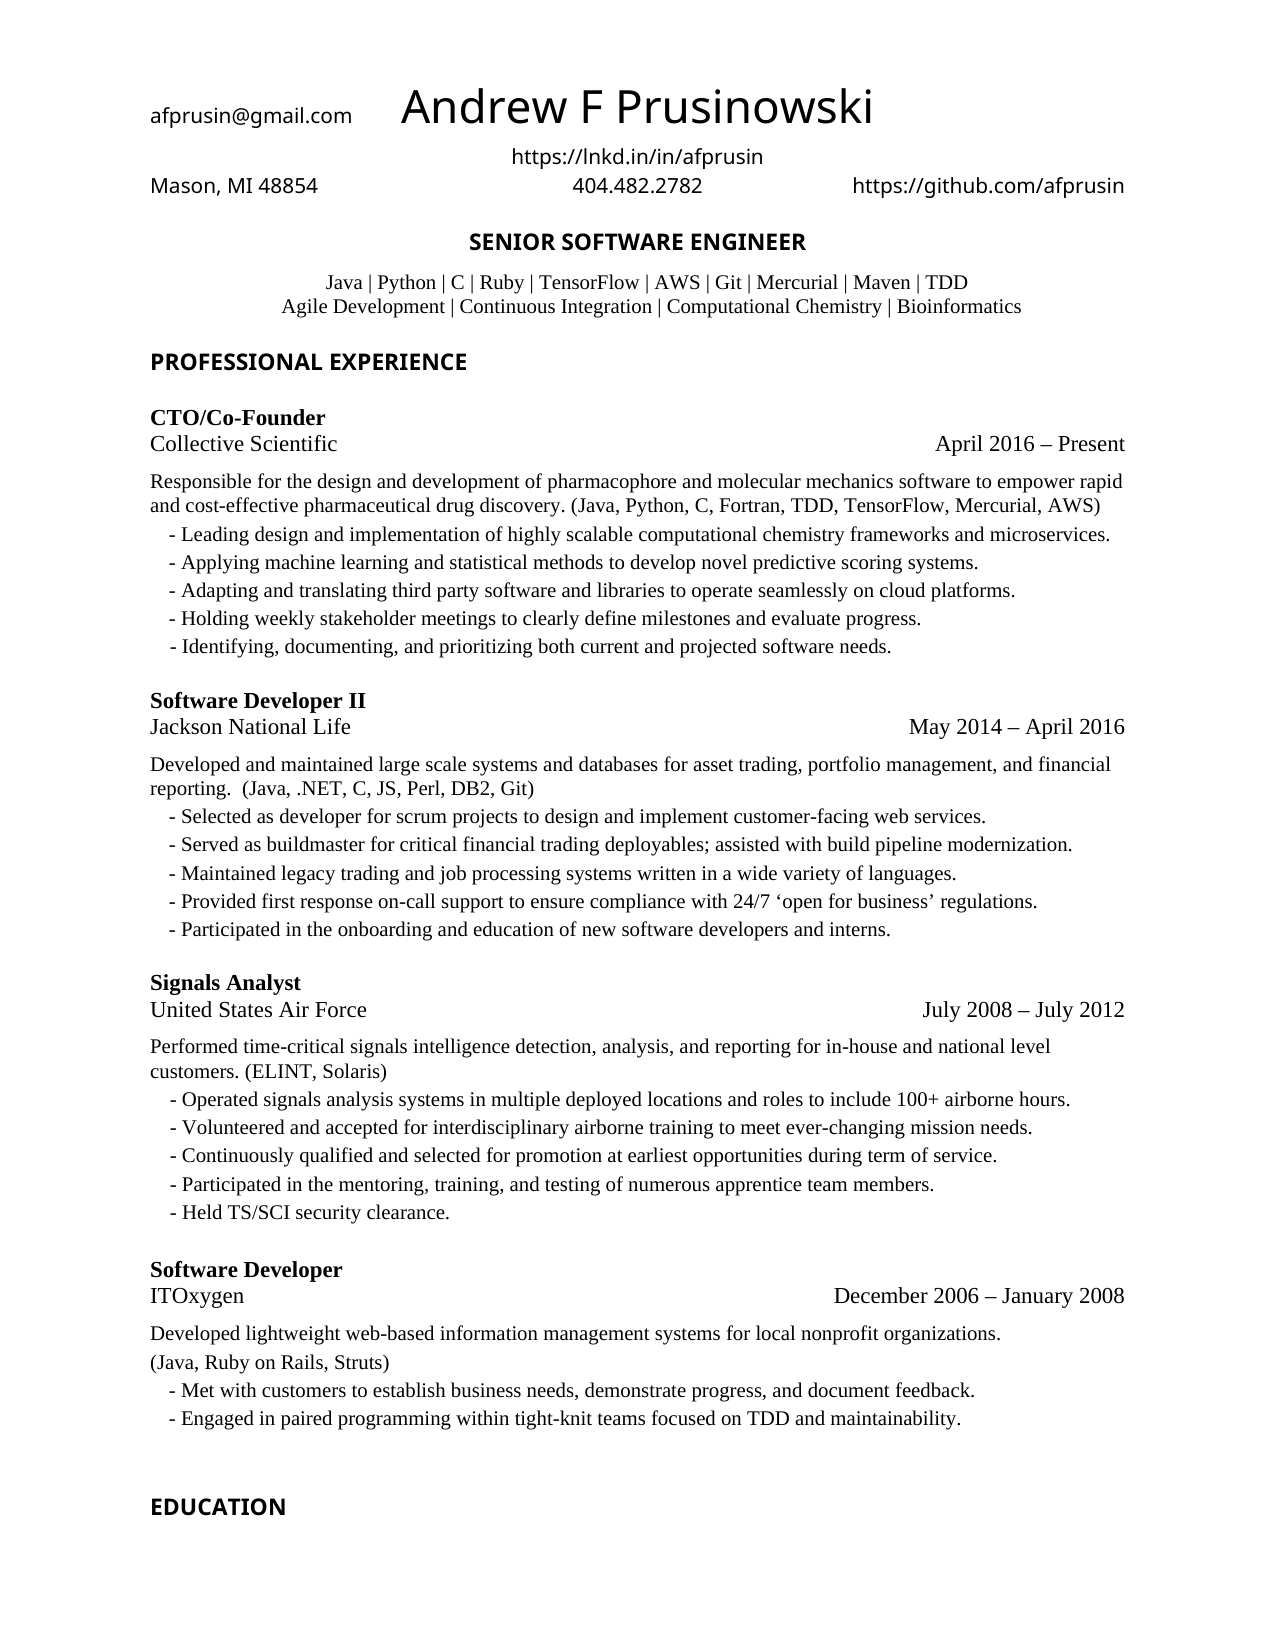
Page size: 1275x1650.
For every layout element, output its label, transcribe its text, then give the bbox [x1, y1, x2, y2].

text Responsible for the design and development of pharmacophore and molecular mechanics software to empower rapid and cost-effective pharmaceutical drug discovery. (Java, Python, C, Fortran, TDD, TensorFlow, Mercurial, AWS) [150, 469, 1125, 517]
text Jackson National Life May 2014 – April 2016 [150, 713, 1125, 739]
text EDUCATION [150, 1491, 1125, 1522]
text Performed time-critical signals intelligence detection, analysis, and reporting for in-house and national level customers. (ELINT, Solaris) [150, 1034, 1125, 1083]
text - Held TS/SCI security clearance. [169, 1200, 1125, 1224]
text Software Developer II [150, 687, 1125, 713]
text United States Air Force July 2008 – July 2012 [150, 996, 1125, 1022]
text - Volunteered and accepted for interdisciplinary airborne training to meet ever-changing mission needs. [169, 1115, 1125, 1139]
text - Selected as developer for scrum projects to design and implement customer-facing web services. [150, 804, 1125, 828]
text - Adapting and translating third party software and libraries to operate seamlessly on cloud platforms. [150, 578, 1125, 602]
text Developed and maintained large scale systems and databases for asset trading, portfolio management, and financial reporting. (Java, .NET, C, JS, Perl, DB2, Git) [150, 752, 1125, 800]
text Signals Analyst [150, 969, 1125, 996]
text - Participated in the onboarding and education of new software developers and interns. [169, 917, 1125, 941]
text - Applying machine learning and statistical methods to develop novel predictive scoring systems. [150, 550, 1125, 574]
text - Operated signals analysis systems in multiple deployed locations and roles to include 100+ airborne hours. [169, 1087, 1125, 1111]
text PROFESSIONAL EXPERIENCE [150, 346, 1125, 378]
text - Met with customers to establish business needs, demonstrate progress, and document feedback. [150, 1378, 1125, 1402]
text - Engaged in paired programming within tight-knit teams focused on TDD and maintainability. [150, 1406, 1125, 1430]
text ITOxygen December 2006 – January 2008 [150, 1282, 1125, 1309]
text CTO/Co-Founder [150, 404, 1125, 430]
text - Leading design and implementation of highly scalable computational chemistry frameworks and microservices. [150, 521, 1125, 546]
text - Holding weekly stakeholder meetings to clearly define milestones and evaluate progress. [150, 606, 1125, 630]
text - Continuously qualified and selected for promotion at earliest opportunities during term of service. [169, 1143, 1125, 1167]
text - Served as buildmaster for critical financial trading deployables; assisted with build pipeline modernization. [169, 832, 1125, 856]
text SENIOR SOFTWARE ENGINEER [150, 226, 1125, 257]
text Developed lightweight web-based information management systems for local nonprofit organizations. [150, 1321, 1125, 1345]
text - Provided first response on-call support to ensure compliance with 24/7 ‘open for business’ regulations. [169, 889, 1125, 913]
text (Java, Ruby on Rails, Struts) [150, 1349, 1125, 1374]
text Collective Scientific April 2016 – Present [150, 430, 1125, 457]
text - Maintained legacy trading and job processing systems written in a wide variety of languages. [169, 861, 1125, 885]
text - Participated in the mentoring, training, and testing of numerous apprentice team members. [169, 1171, 1125, 1196]
text Software Developer [150, 1256, 1125, 1282]
text Java | Python | C | Ruby | TensorFlow | AWS | Git | Mercurial | Maven | TDD Agile Development | Continuous Integration | Computational Chemistry | Bioinformatics [169, 270, 1125, 318]
text - Identifying, documenting, and prioritizing both current and projected software needs. [169, 634, 1125, 658]
